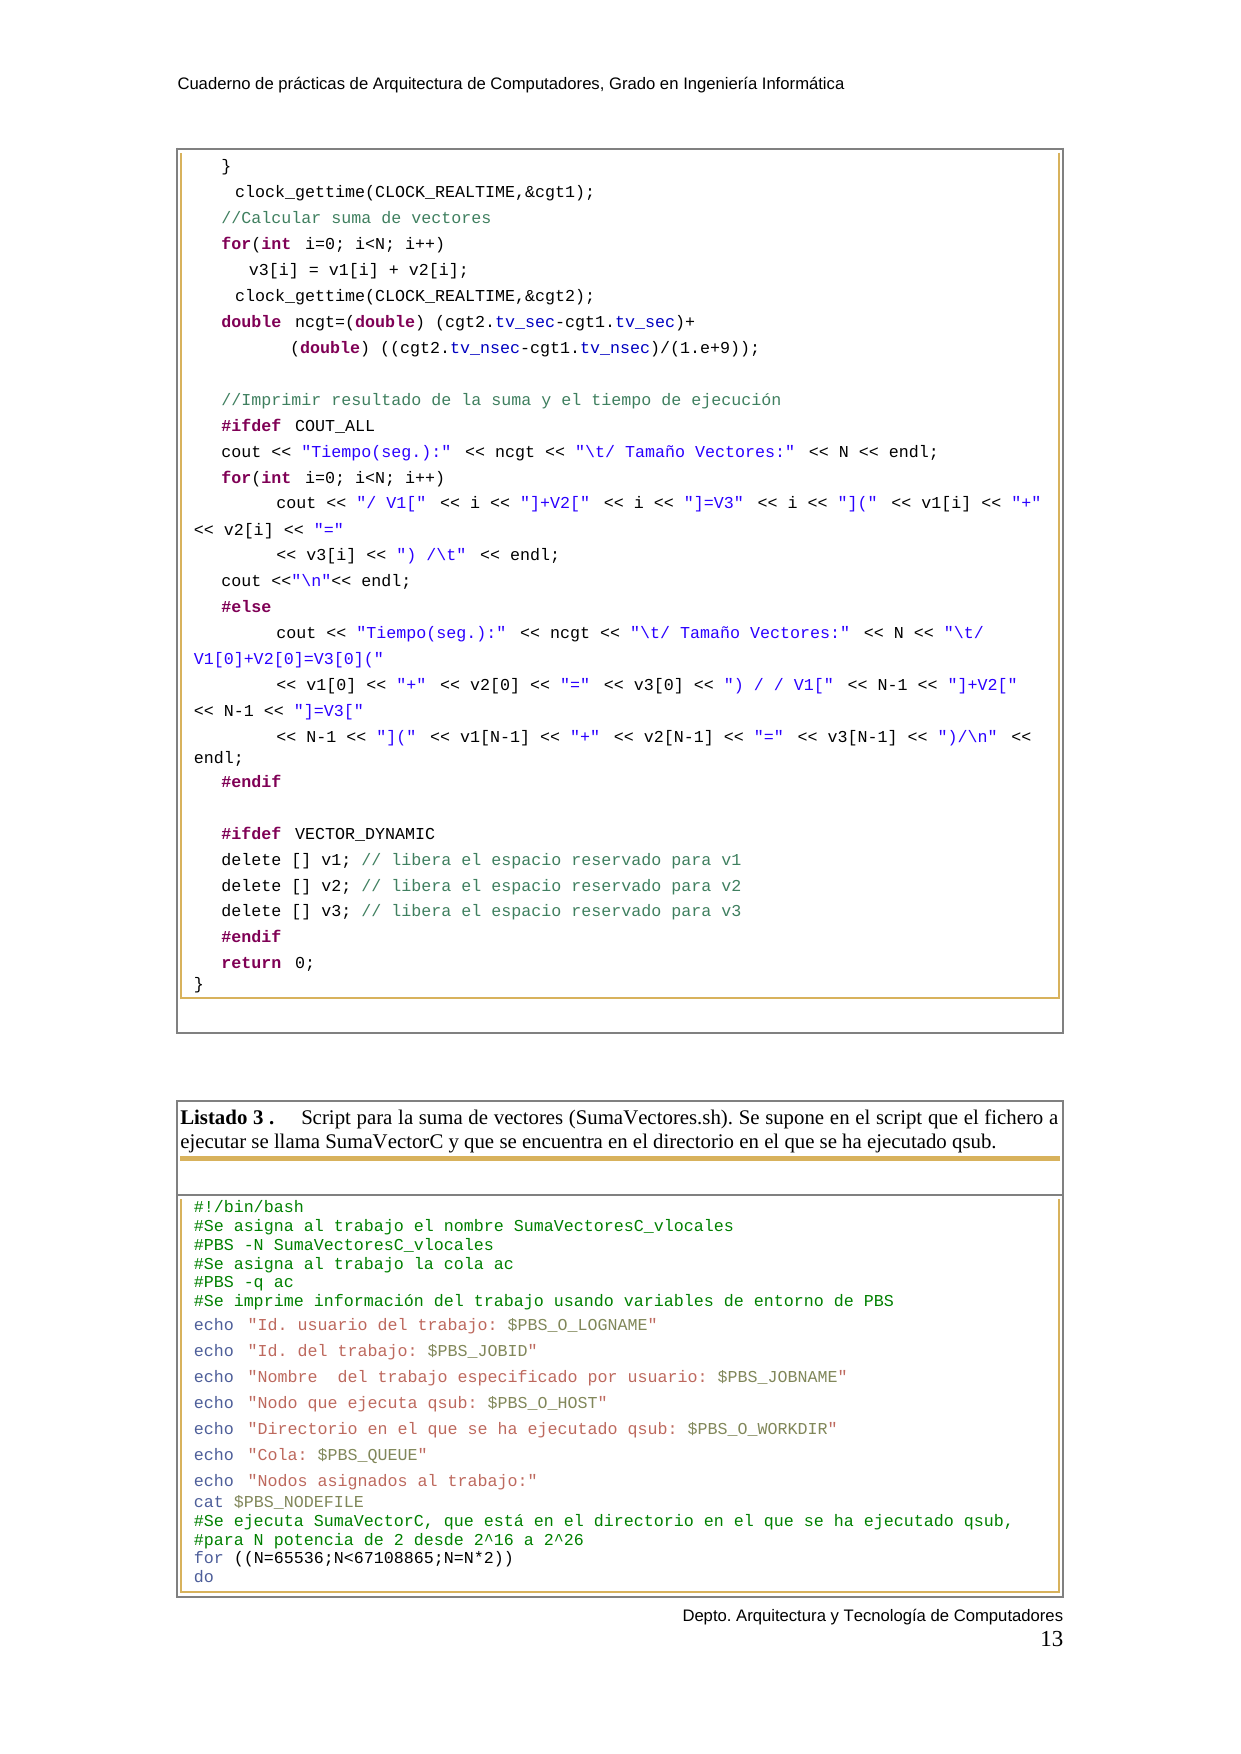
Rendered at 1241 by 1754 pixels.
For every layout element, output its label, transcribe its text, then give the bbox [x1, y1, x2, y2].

table_cell #!/bin/bash #Se asigna al trabajo el nombre SumaVectoresC_vlocales #PBS -N SumaVectoresC_vlocales #Se asigna al trabajo la cola ac #PBS -q ac #Se imprime información del trabajo usando variables de entorno de PBS echo "Id. usuario del trabajo: $PBS_O_LOGNAME" echo "Id. del trabajo: $PBS_JOBID" echo "Nombre del trabajo especificado por usuario: $PBS_JOBNAME" echo "Nodo que ejecuta qsub: $PBS_O_HOST" echo "Directorio en el que se ha ejecutado qsub: $PBS_O_WORKDIR" echo "Cola: $PBS_QUEUE" echo "Nodos asignados al trabajo:" cat $PBS_NODEFILE #Se ejecuta SumaVectorC, que está en el directorio en el que se ha ejecutado qsub, #para N potencia de 2 desde 2^16 a 2^26 for ((N=65536;N<67108865;N=N*2)) do [178, 1196, 1062, 1596]
table_cell } clock_gettime(CLOCK_REALTIME,&cgt1); //Calcular suma de vectores for(int i=0; i<N; i++) v3[i] = v1[i] + v2[i]; clock_gettime(CLOCK_REALTIME,&cgt2); double ncgt=(double) (cgt2.tv_sec-cgt1.tv_sec)+ (double) ((cgt2.tv_nsec-cgt1.tv_nsec)/(1.e+9)); //Imprimir resultado de la suma y el tiempo de ejecución #ifdef COUT_ALL cout << "Tiempo(seg.):" << ncgt << "\t/ Tamaño Vectores:" << N << endl; for(int i=0; i<N; i++) cout << "/ V1[" << i << "]+V2[" << i << "]=V3" << i << "](" << v1[i] << "+" << v2[i] << "=" << v3[i] << ") /\t" << endl; cout <<"\n"<< endl; #else cout << "Tiempo(seg.):" << ncgt << "\t/ Tamaño Vectores:" << N << "\t/ V1[0]+V2[0]=V3[0](" << v1[0] << "+" << v2[0] << "=" << v3[0] << ") / / V1[" << N-1 << "]+V2[" << N-1 << "]=V3[" << N-1 << "](" << v1[N-1] << "+" << v2[N-1] << "=" << v3[N-1] << ")/\n" << endl; #endif #ifdef VECTOR_DYNAMIC delete [] v1; // libera el espacio reservado para v1 delete [] v2; // libera el espacio reservado para v2 delete [] v3; // libera el espacio reservado para v3 #endif return 0; } [178, 150, 1062, 1032]
table_header Listado 3 . Script para la suma de vectores (SumaVectores.sh). Se supone en el script que el fichero a ejecutar se llama SumaVectorC y que se encuentra en el directorio en el que se ha ejecutado qsub. [178, 1102, 1062, 1194]
